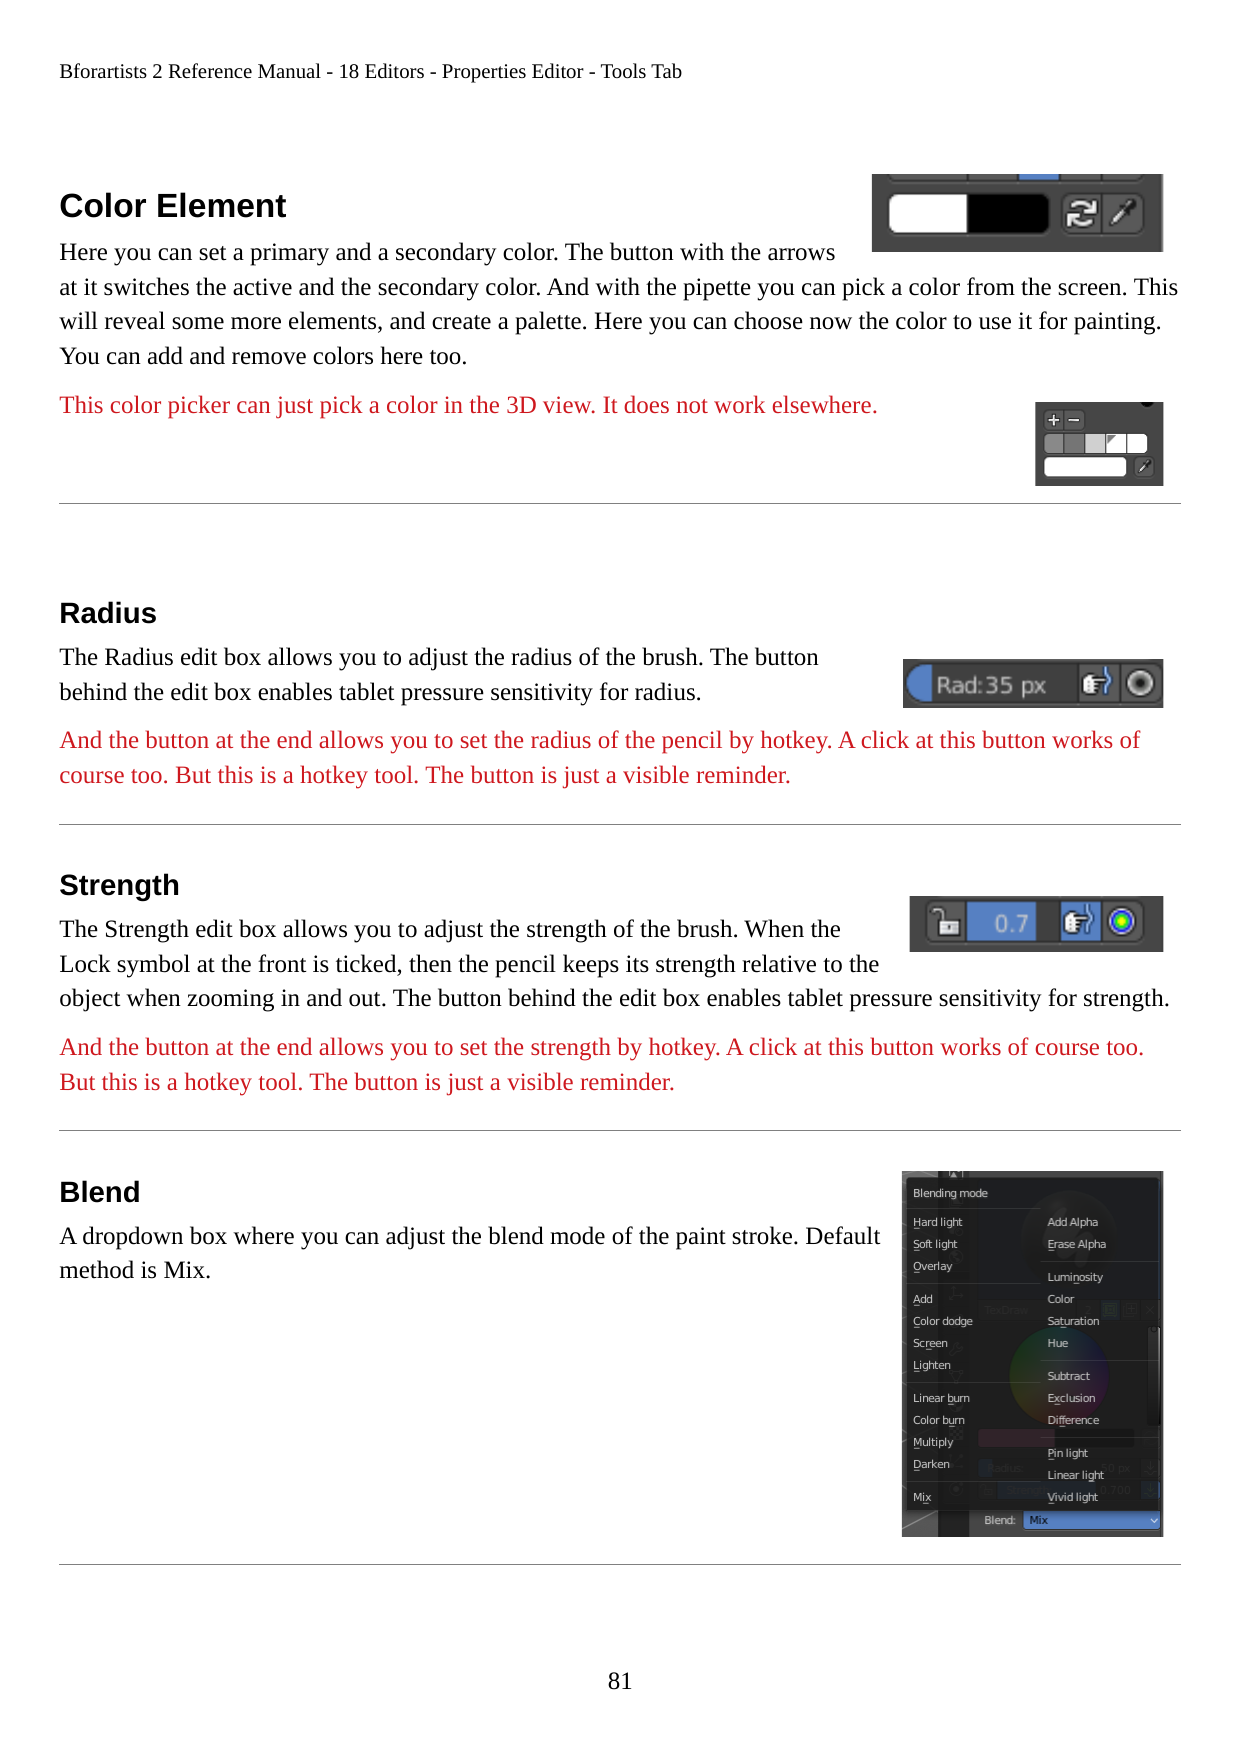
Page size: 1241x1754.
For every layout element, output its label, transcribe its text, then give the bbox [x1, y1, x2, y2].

subtitle Blend [59, 1174, 901, 1208]
text A dropdown box where you can adjust the blend mode of the paint stroke. Default method is Mix. [59, 1221, 901, 1284]
subtitle [1164, 186, 1181, 225]
picture [901, 1171, 1164, 1537]
text The Radius edit box allows you to adjust the radius of the brush. The button behind the edit box enables tablet pressure sensitivity for radius. [59, 642, 1181, 705]
subtitle [1164, 1174, 1181, 1208]
subtitle Radius [59, 596, 1181, 629]
picture [903, 659, 1164, 708]
text And the button at the end allows you to set the strength by hotkey. A click at this button works of course too. But this is a hotkey tool. The button is just a visible reminder. [59, 1032, 1181, 1095]
picture [909, 896, 1164, 952]
picture [871, 174, 1164, 252]
picture [1035, 402, 1164, 486]
subtitle Strength [59, 868, 1181, 902]
text The Strength edit box allows you to adjust the strength of the brush. When the Lock symbol at the front is ticked, then the pencil keeps its strength relative to the object when zooming in and out. The button behind the edit box enables tablet pressure sensitivity for strength. [59, 914, 1181, 1012]
text This color picker can just pick a color in the 3D view. It does not work elsewhere. [59, 390, 1181, 419]
subtitle Color Element [59, 186, 871, 225]
text Here you can set a primary and a secondary color. The button with the arrows at it switches the active and the secondary color. And with the pipette you can pick a color from the screen. This will reveal some more elements, and create a palette. Here you can choose now the color to use it for painting. You can add and remove colors here too. [59, 237, 1181, 369]
text And the button at the end allows you to set the radius of the pencil by hotkey. A click at this button works of course too. But this is a hotkey tool. The button is just a visible reminder. [59, 726, 1181, 789]
